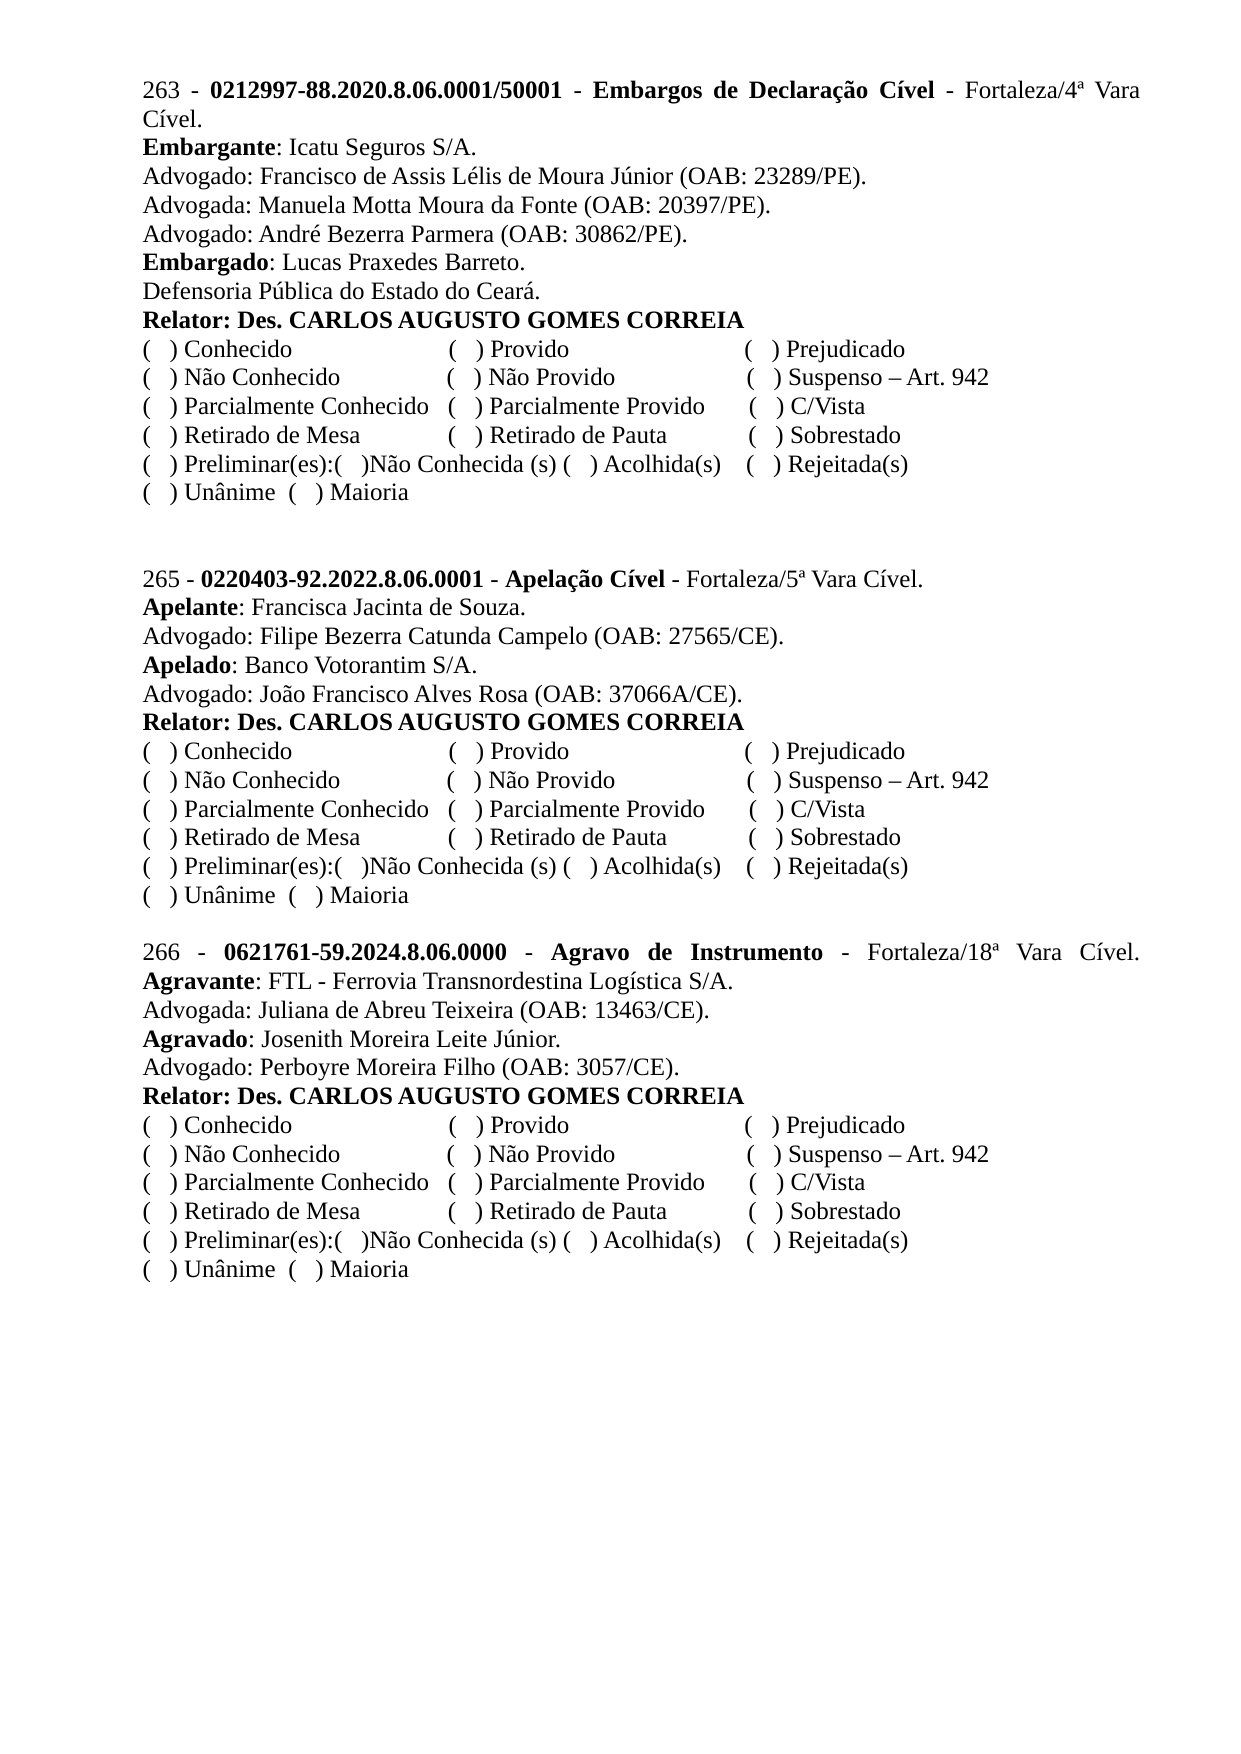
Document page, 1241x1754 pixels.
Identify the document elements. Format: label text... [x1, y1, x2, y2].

text Advogado: João Francisco Alves Rosa (OAB: 37066A/CE). [142, 679, 1141, 707]
text ( ) Retirado de Mesa ( ) Retirado de Pauta ( ) Sobrestado [142, 1196, 1158, 1225]
text Advogada: Juliana de Abreu Teixeira (OAB: 13463/CE). [142, 995, 1141, 1024]
text ( ) Unânime ( ) Maioria [142, 1254, 1158, 1282]
text Advogado: André Bezerra Parmera (OAB: 30862/PE). [142, 219, 1141, 247]
text Relator: Des. CARLOS AUGUSTO GOMES CORREIA [142, 305, 1141, 334]
text Relator: Des. CARLOS AUGUSTO GOMES CORREIA [142, 1081, 1141, 1110]
text Defensoria Pública do Estado do Ceará. [142, 276, 1141, 305]
text ( ) Parcialmente Conhecido ( ) Parcialmente Provido ( ) C/Vista [142, 1167, 1158, 1196]
text ( ) Conhecido ( ) Provido ( ) Prejudicado [142, 334, 1141, 362]
text ( ) Conhecido ( ) Provido ( ) Prejudicado [142, 1110, 1141, 1139]
text Advogado: Francisco de Assis Lélis de Moura Júnior (OAB: 23289/PE). [142, 161, 1141, 190]
text ( ) Preliminar(es):( )Não Conhecida (s) ( ) Acolhida(s) ( ) Rejeitada(s) [142, 449, 1158, 477]
text Apelado: Banco Votorantim S/A. [142, 650, 1141, 679]
text 266 - 0621761-59.2024.8.06.0000 - Agravo de Instrumento - Fortaleza/18ª Vara Cível. Agravante: FTL - Ferrovia Transnordestina Logística S/A. [142, 937, 1141, 995]
text Embargante: Icatu Seguros S/A. [142, 132, 1141, 161]
text ( ) Unânime ( ) Maioria [142, 477, 1158, 506]
text ( ) Não Conhecido ( ) Não Provido ( ) Suspenso – Art. 942 [142, 362, 1158, 391]
text Apelante: Francisca Jacinta de Souza. [142, 592, 1141, 621]
text Embargado: Lucas Praxedes Barreto. [142, 247, 1141, 276]
text Advogado: Filipe Bezerra Catunda Campelo (OAB: 27565/CE). [142, 621, 1141, 650]
text Advogado: Perboyre Moreira Filho (OAB: 3057/CE). [142, 1052, 1141, 1081]
text ( ) Preliminar(es):( )Não Conhecida (s) ( ) Acolhida(s) ( ) Rejeitada(s) [142, 1225, 1158, 1254]
text ( ) Retirado de Mesa ( ) Retirado de Pauta ( ) Sobrestado [142, 420, 1158, 449]
text Agravado: Josenith Moreira Leite Júnior. [142, 1024, 1141, 1052]
text ( ) Parcialmente Conhecido ( ) Parcialmente Provido ( ) C/Vista [142, 391, 1158, 420]
text ( ) Preliminar(es):( )Não Conhecida (s) ( ) Acolhida(s) ( ) Rejeitada(s) [142, 851, 1158, 880]
text ( ) Não Conhecido ( ) Não Provido ( ) Suspenso – Art. 942 [142, 765, 1158, 794]
text ( ) Parcialmente Conhecido ( ) Parcialmente Provido ( ) C/Vista [142, 794, 1158, 822]
text 263 - 0212997-88.2020.8.06.0001/50001 - Embargos de Declaração Cível - Fortaleza/4ª Vara Cível. [142, 75, 1141, 132]
text Relator: Des. CARLOS AUGUSTO GOMES CORREIA [142, 707, 1141, 736]
text 265 - 0220403-92.2022.8.06.0001 - Apelação Cível - Fortaleza/5ª Vara Cível. [142, 564, 1141, 592]
text ( ) Não Conhecido ( ) Não Provido ( ) Suspenso – Art. 942 [142, 1139, 1158, 1167]
text ( ) Retirado de Mesa ( ) Retirado de Pauta ( ) Sobrestado [142, 822, 1158, 851]
text Advogada: Manuela Motta Moura da Fonte (OAB: 20397/PE). [142, 190, 1141, 219]
text ( ) Conhecido ( ) Provido ( ) Prejudicado [142, 736, 1141, 765]
text ( ) Unânime ( ) Maioria [142, 880, 1158, 909]
